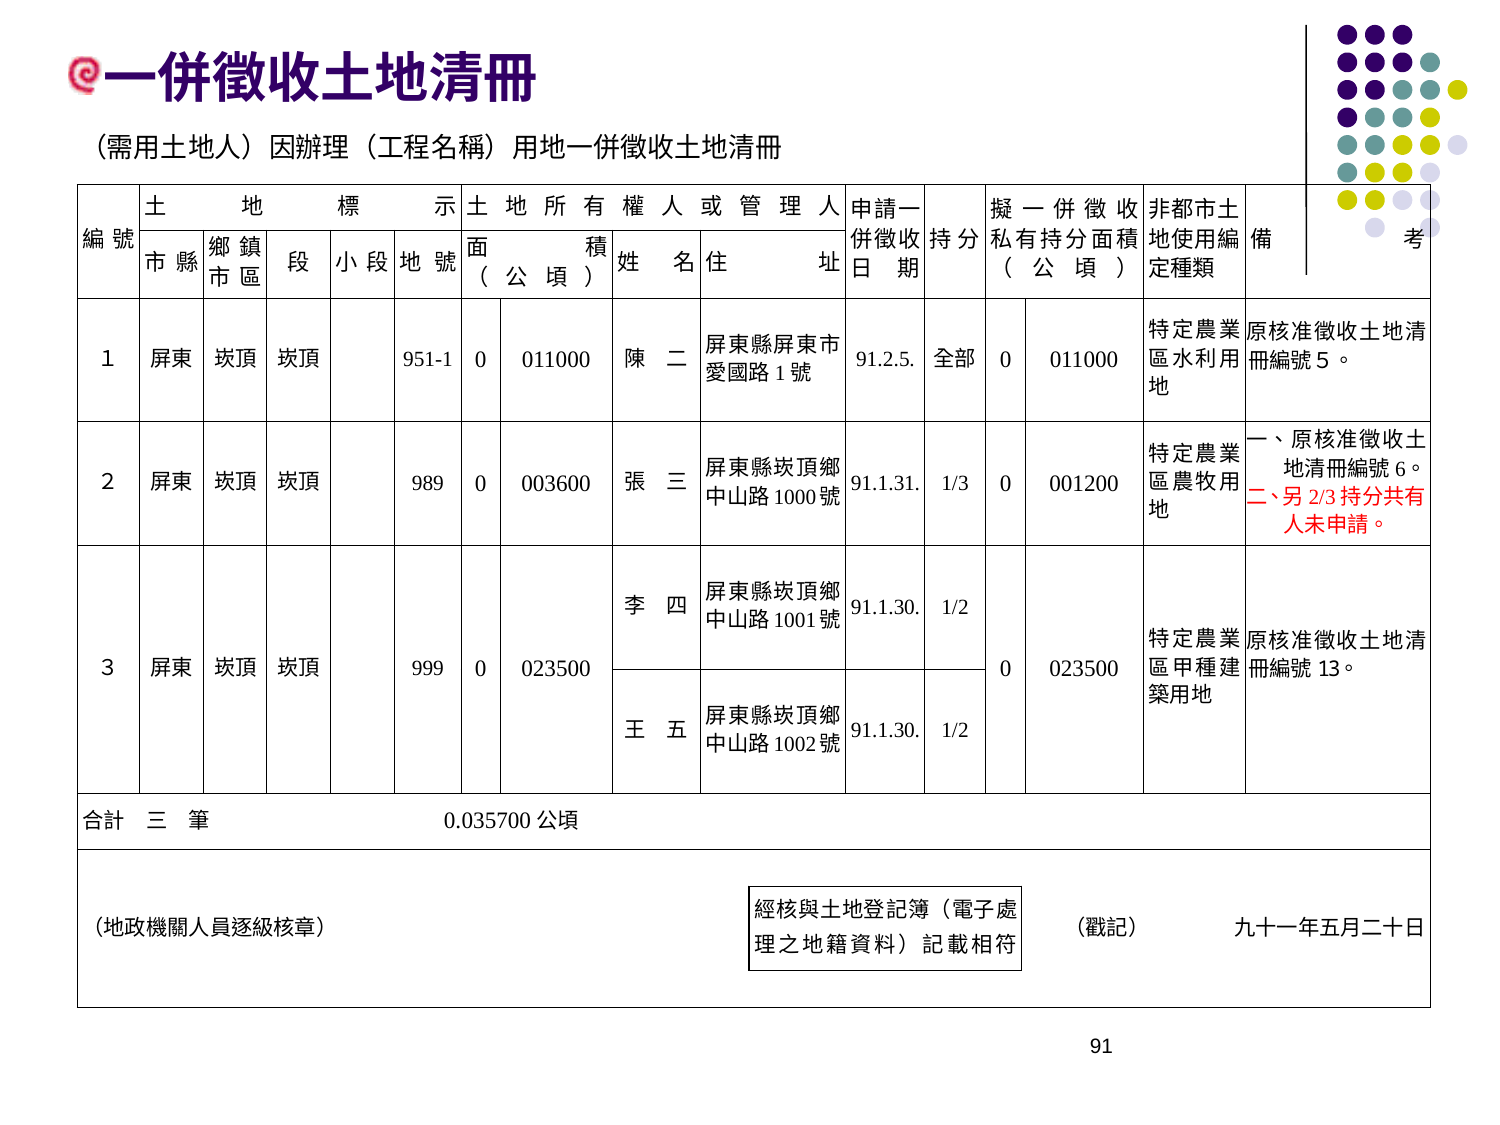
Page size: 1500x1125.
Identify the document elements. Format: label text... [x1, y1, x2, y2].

chart [76, 113, 1436, 1012]
text_box [1074, 1025, 1426, 1101]
title 一併徵收土地清冊 [53, 0, 1351, 116]
